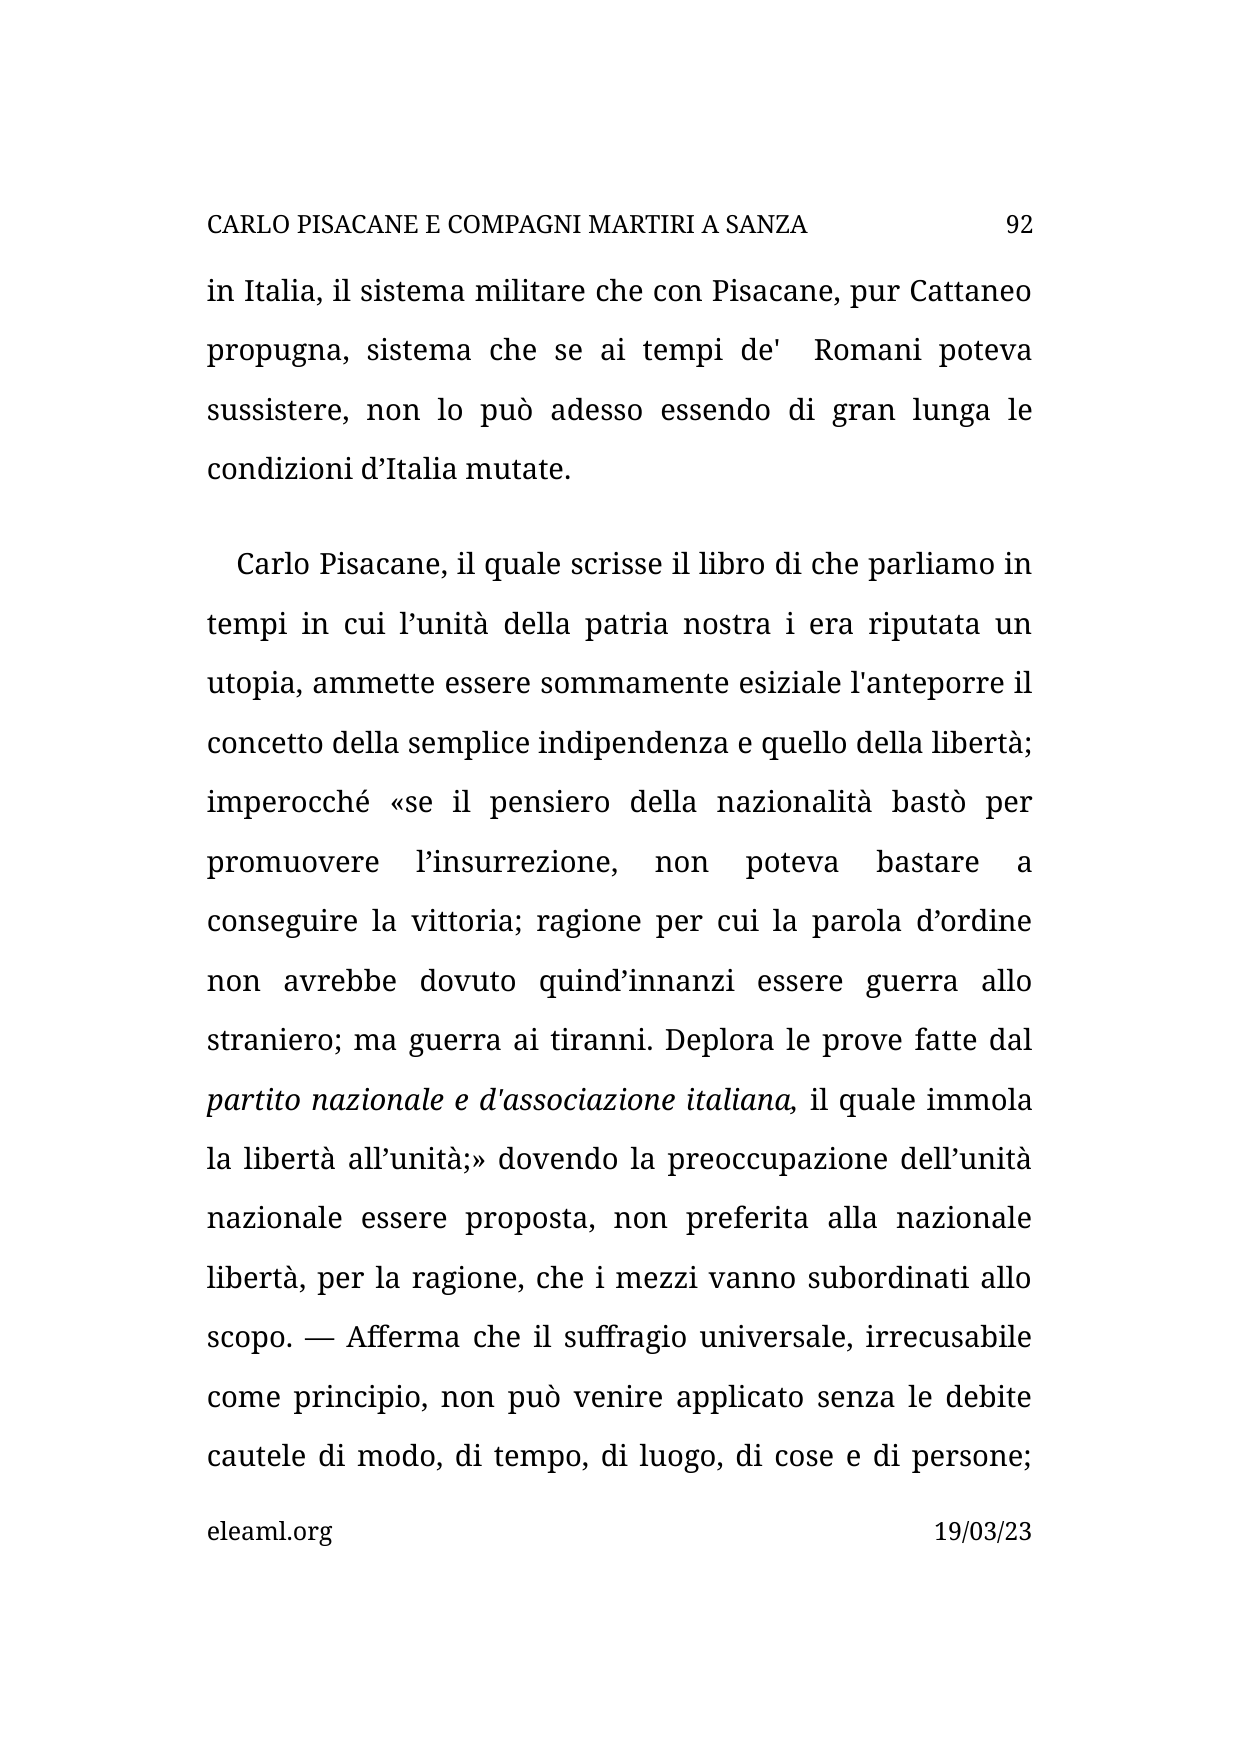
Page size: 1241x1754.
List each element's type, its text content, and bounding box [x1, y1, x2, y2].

text Carlo Pisacane, il quale scrisse il libro di che parliamo in tempi in cui l’unità della patria nostra i era riputata un utopia, ammette essere sommamente esiziale l'anteporre il concetto della semplice indipendenza e quello della libertà; imperocché «se il pensiero della nazionalità bastò per promuovere l’insurrezione, non poteva bastare a conseguire la vittoria; ragione per cui la parola d’ordine non avrebbe dovuto quind’innanzi essere guerra allo straniero; ma guerra ai tiranni. Deplora le prove fatte dal partito nazionale e d'associazione italiana, il quale immola la libertà all’unità;» dovendo la preoccupazione dell’unità nazionale essere proposta, non preferita alla nazionale libertà, per la ragione, che i mezzi vanno subordinati allo scopo. — Afferma che il suffragio universale, irrecusabile come principio, non può venire applicato senza le debite cautele di modo, di tempo, di luogo, di cose e di persone; [207, 543, 1033, 1475]
text in Italia, il sistema militare che con Pisacane, pur Cattaneo propugna, sistema che se ai tempi de' Romani poteva sussistere, non lo può adesso essendo di gran lunga le condizioni d’Italia mutate. [207, 270, 1033, 488]
